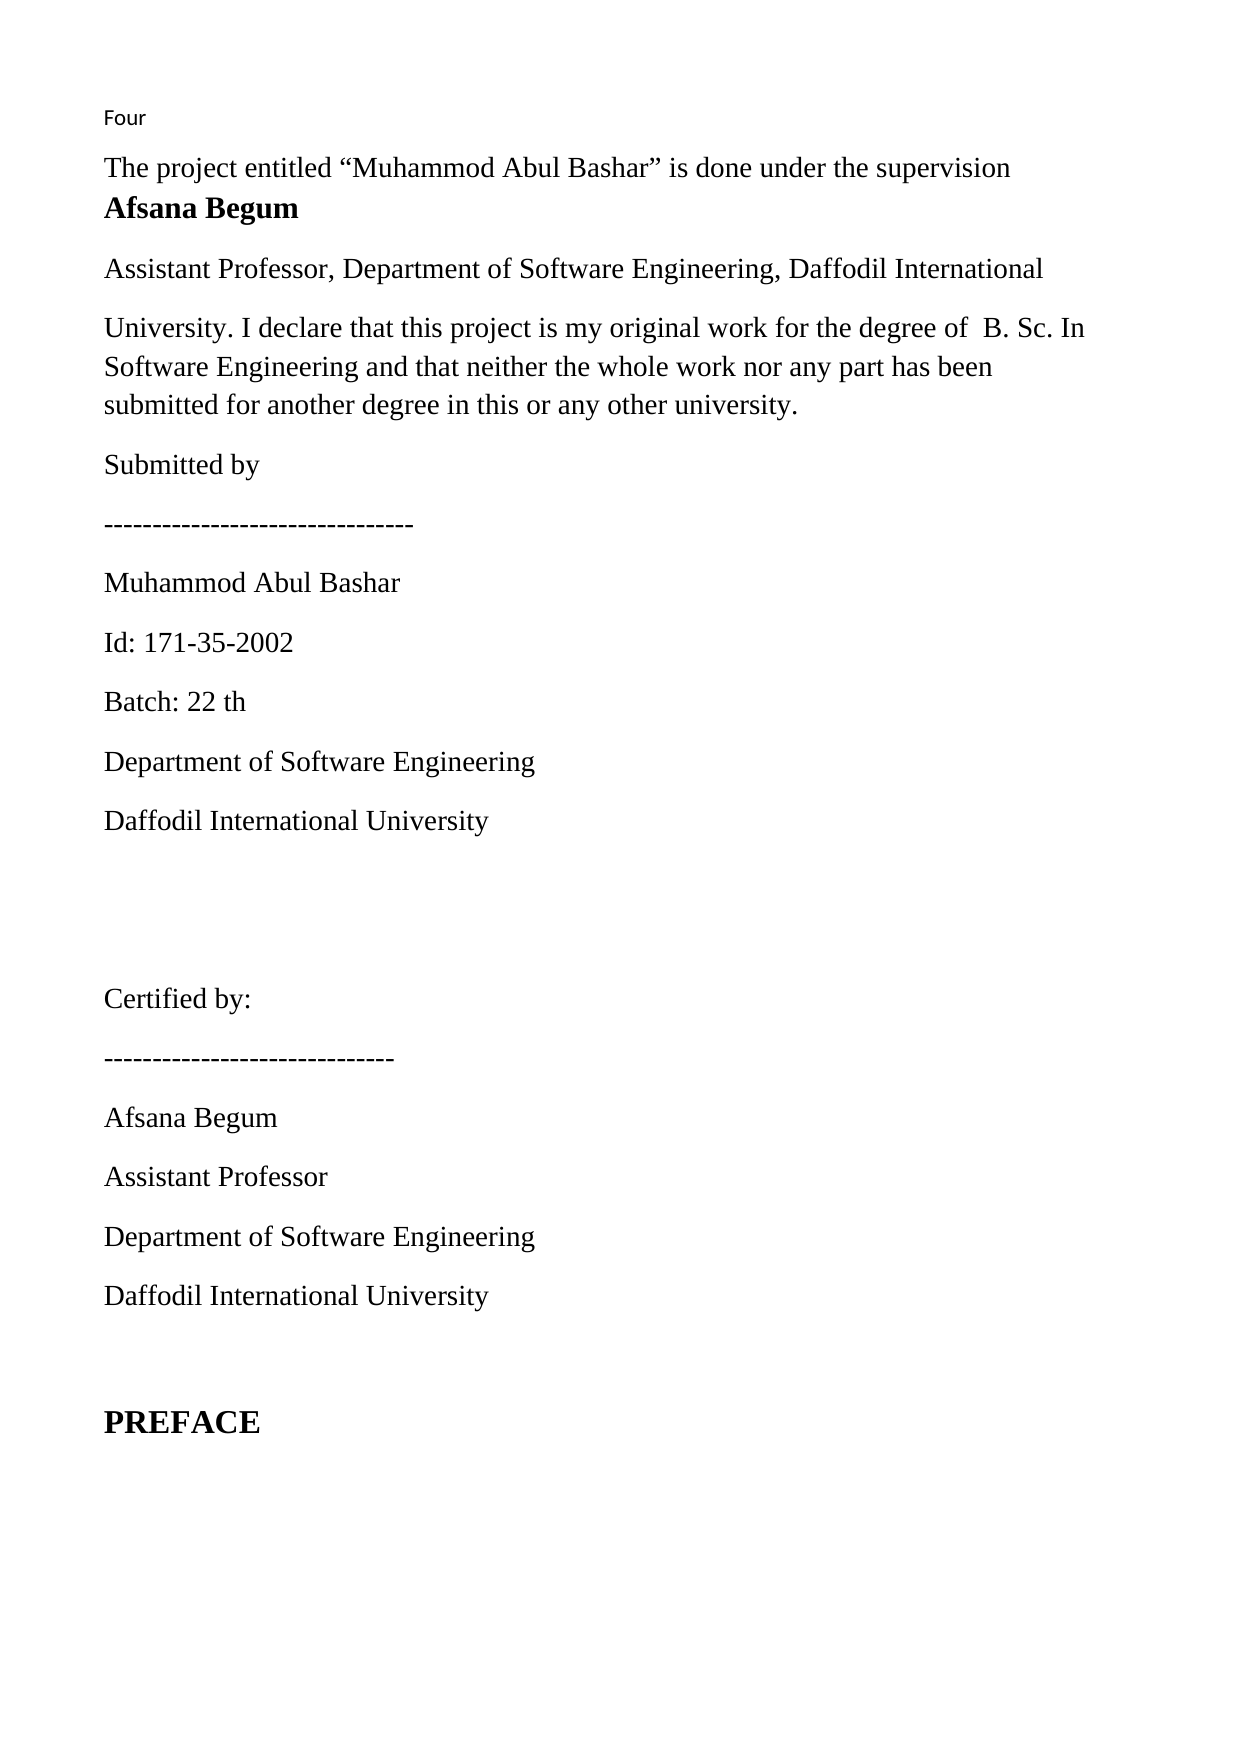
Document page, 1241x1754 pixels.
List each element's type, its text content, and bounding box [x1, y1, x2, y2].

text Department of Software Engineering [103, 1219, 1090, 1252]
text Daffodil International University [103, 803, 1090, 837]
text PREFACE [103, 1402, 1090, 1441]
text The project entitled “Muhammod Abul Bashar” is done under the supervision Afsana Begum [103, 150, 1090, 225]
text -------------------------------- [103, 506, 1090, 540]
text Muhammod Abul Bashar [103, 566, 1090, 599]
text Certified by: [103, 981, 1090, 1015]
text Id: 171-35-2002 [103, 625, 1090, 658]
text Department of Software Engineering [103, 744, 1090, 777]
text Daffodil International University [103, 1278, 1090, 1312]
text Afsana Begum [103, 1100, 1090, 1133]
text Assistant Professor [103, 1159, 1090, 1193]
text Assistant Professor, Department of Software Engineering, Daffodil International [103, 251, 1090, 284]
text Submitted by [103, 447, 1090, 480]
text Batch: 22 th [103, 684, 1090, 718]
text University. I declare that this project is my original work for the degree of B. Sc. In Software Engineering and that neither the whole work nor any part has been submitted for another degree in this or any other university. [103, 310, 1090, 421]
text ------------------------------ [103, 1041, 1090, 1074]
